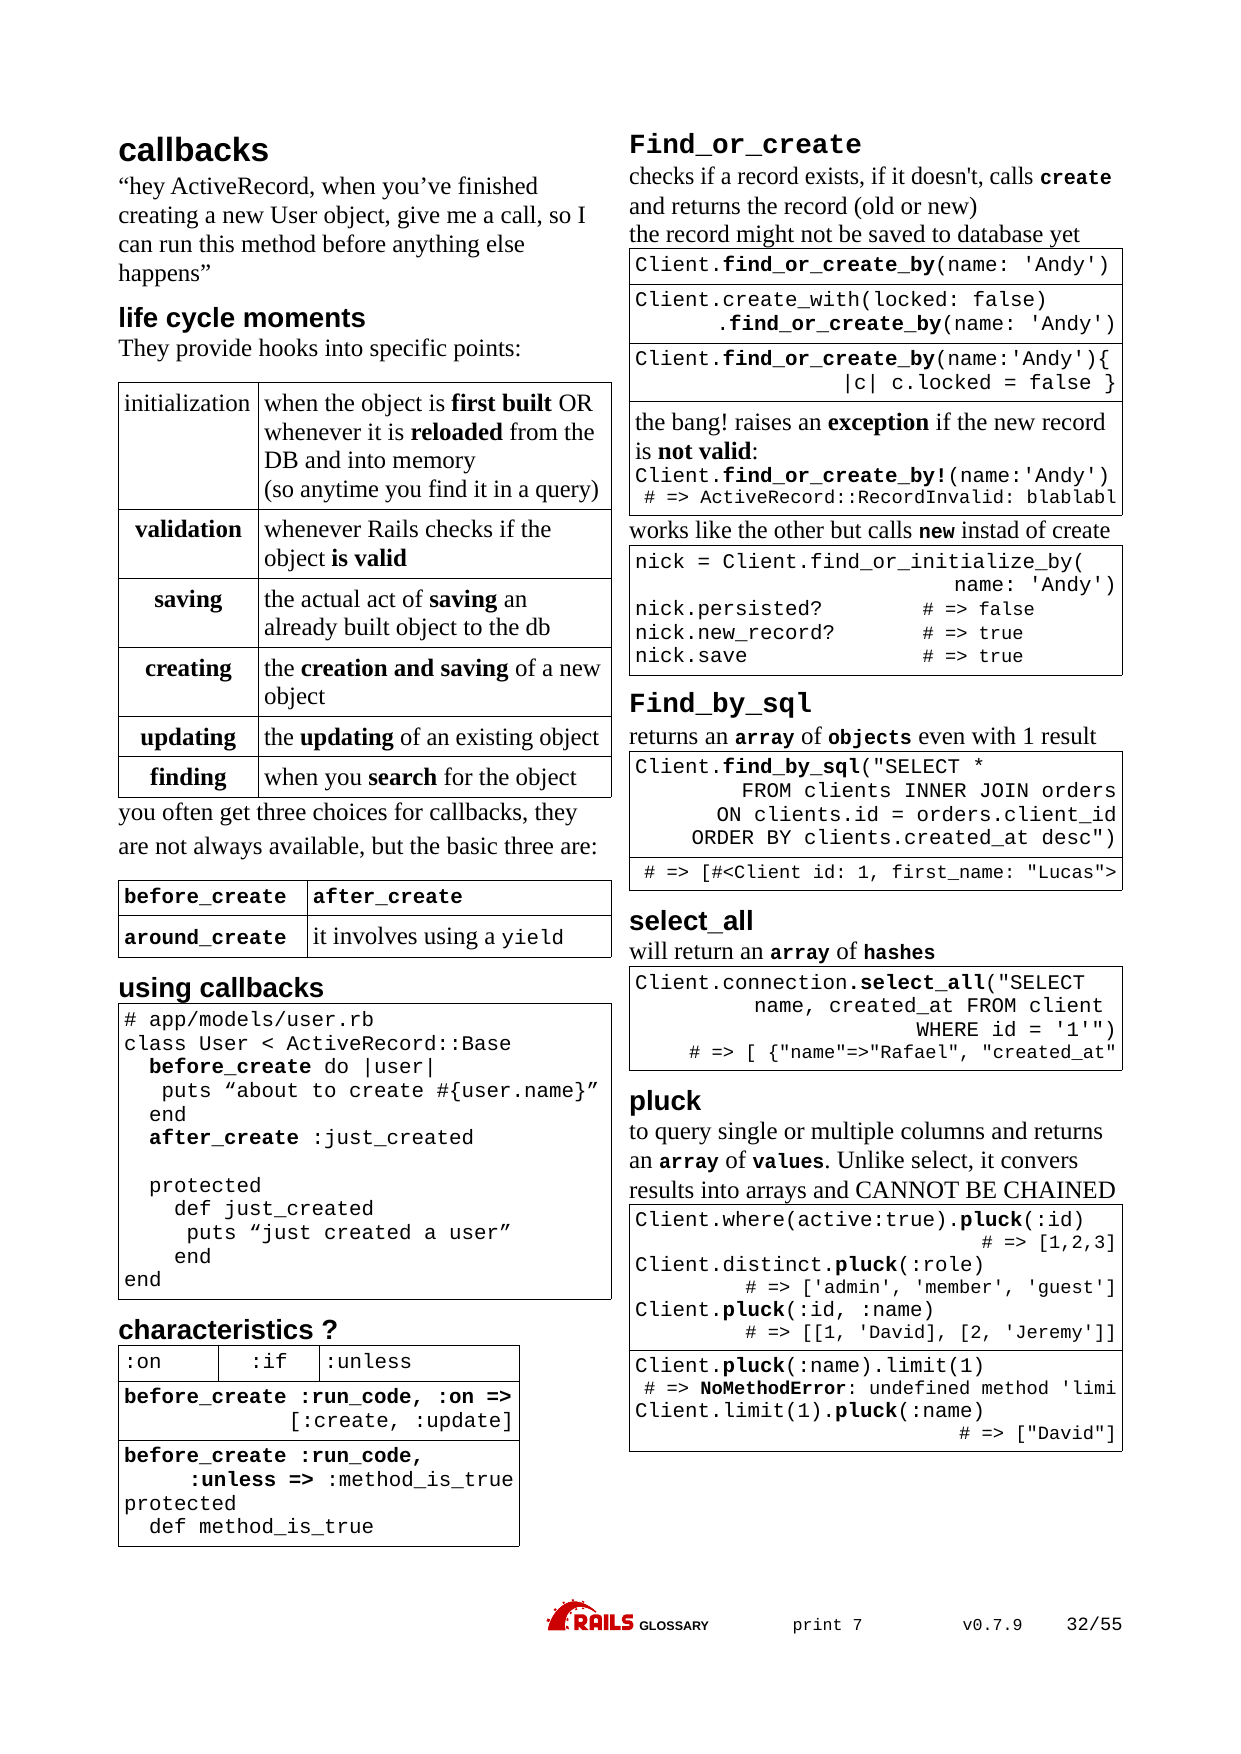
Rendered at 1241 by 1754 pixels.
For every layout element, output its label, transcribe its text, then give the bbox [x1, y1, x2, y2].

table_header :on [119, 1346, 218, 1381]
table_header Client.find_or_create_by(name: 'Andy') [630, 249, 1122, 283]
table_cell updating [119, 717, 258, 756]
subtitle life cycle moments [118, 301, 611, 333]
table_cell creating [119, 648, 258, 716]
table_cell saving [119, 579, 258, 647]
subtitle characteristics ? [118, 1313, 611, 1345]
text to query single or multiple columns and returns an array of values. Unlike select, it convers results into arrays and CANNOT BE CHAINED [629, 1116, 1122, 1203]
subtitle using callbacks [118, 971, 611, 1003]
table_cell the bang! raises an exception if the new record is not valid: Client.find_or_create_by!(name:'Andy') # => ActiveRecord::RecordInvalid: blablabl [630, 402, 1122, 515]
table_cell when you search for the object [259, 757, 611, 797]
text the record might not be saved to database yet [629, 219, 1122, 248]
table_header when the object is first built OR whenever it is reloaded from the DB and into memory (so anytime you find it in a query) [259, 383, 611, 509]
table_header Client.find_by_sql("SELECT * FROM clients INNER JOIN orders ON clients.id = orders.client_id ORDER BY clients.created_at desc") [630, 752, 1122, 857]
text you often get three choices for callbacks, they are not always available, but the basic three are: [118, 798, 611, 860]
table_cell Client.find_or_create_by(name:'Andy'){ |c| c.locked = false } [630, 344, 1122, 401]
text works like the other but calls new instad of create [629, 516, 1122, 545]
subtitle pluck [629, 1084, 1122, 1116]
table_cell before_create :run_code, :unless => :method_is_true protected def method_is_true [119, 1441, 519, 1546]
text will return an array of hashes [629, 936, 1122, 966]
table_cell # => [#<Client id: 1, first_name: "Lucas"> [630, 858, 1122, 889]
table_header nick = Client.find_or_initialize_by( name: 'Andy') nick.persisted? # => false nick.new_record? # => true nick.save # => true [630, 546, 1122, 675]
table_header Client.where(active:true).pluck(:id) # => [1,2,3] Client.distinct.pluck(:role) # => ['admin', 'member', 'guest'] Client.pluck(:id, :name) # => [[1, 'David], [2, 'Jeremy']] [630, 1205, 1122, 1350]
table_header Client.connection.select_all("SELECT name, created_at FROM client WHERE id = '1'") # => [ {"name"=>"Rafael", "created_at" [630, 967, 1122, 1069]
subtitle Find_by_sql [629, 689, 1122, 721]
table_cell the updating of an existing object [259, 717, 611, 756]
table_cell around_create [119, 916, 307, 957]
table_cell validation [119, 510, 258, 578]
table_cell the creation and saving of a new object [259, 648, 611, 716]
table_header :unless [320, 1346, 519, 1381]
table_header after_create [308, 881, 611, 915]
table_cell finding [119, 757, 258, 797]
text and returns the record (old or new) [629, 191, 1122, 219]
table_cell it involves using a yield [308, 916, 611, 957]
text checks if a record exists, if it doesn't, calls create [629, 161, 1122, 191]
table_cell the actual act of saving an already built object to the db [259, 579, 611, 647]
table_header :if [219, 1346, 319, 1381]
subtitle Find_or_create [629, 130, 1122, 161]
table_header before_create [119, 881, 307, 915]
text They provide hooks into specific points: [118, 333, 611, 362]
text returns an array of objects even with 1 result [629, 721, 1122, 751]
table_cell before_create :run_code, :on => [:create, :update] [119, 1382, 519, 1439]
table_cell Client.create_with(locked: false) .find_or_create_by(name: 'Andy') [630, 285, 1122, 342]
text “hey ActiveRecord, when you’ve finished creating a new User object, give me a call, so I can run this method before anything else happens” [118, 171, 611, 286]
table_cell Client.pluck(:name).limit(1) # => NoMethodError: undefined method 'limi Client.limit(1).pluck(:name) # => ["David"] [630, 1351, 1122, 1451]
subtitle select_all [629, 904, 1122, 936]
subtitle callbacks [118, 130, 611, 168]
table_header # app/models/user.rb class User < ActiveRecord::Base before_create do |user| puts “about to create #{user.name}” end after_create :just_created protected def just_created puts “just created a user” end end [119, 1004, 611, 1299]
table_header initialization [119, 383, 258, 509]
table_cell whenever Rails checks if the object is valid [259, 510, 611, 578]
